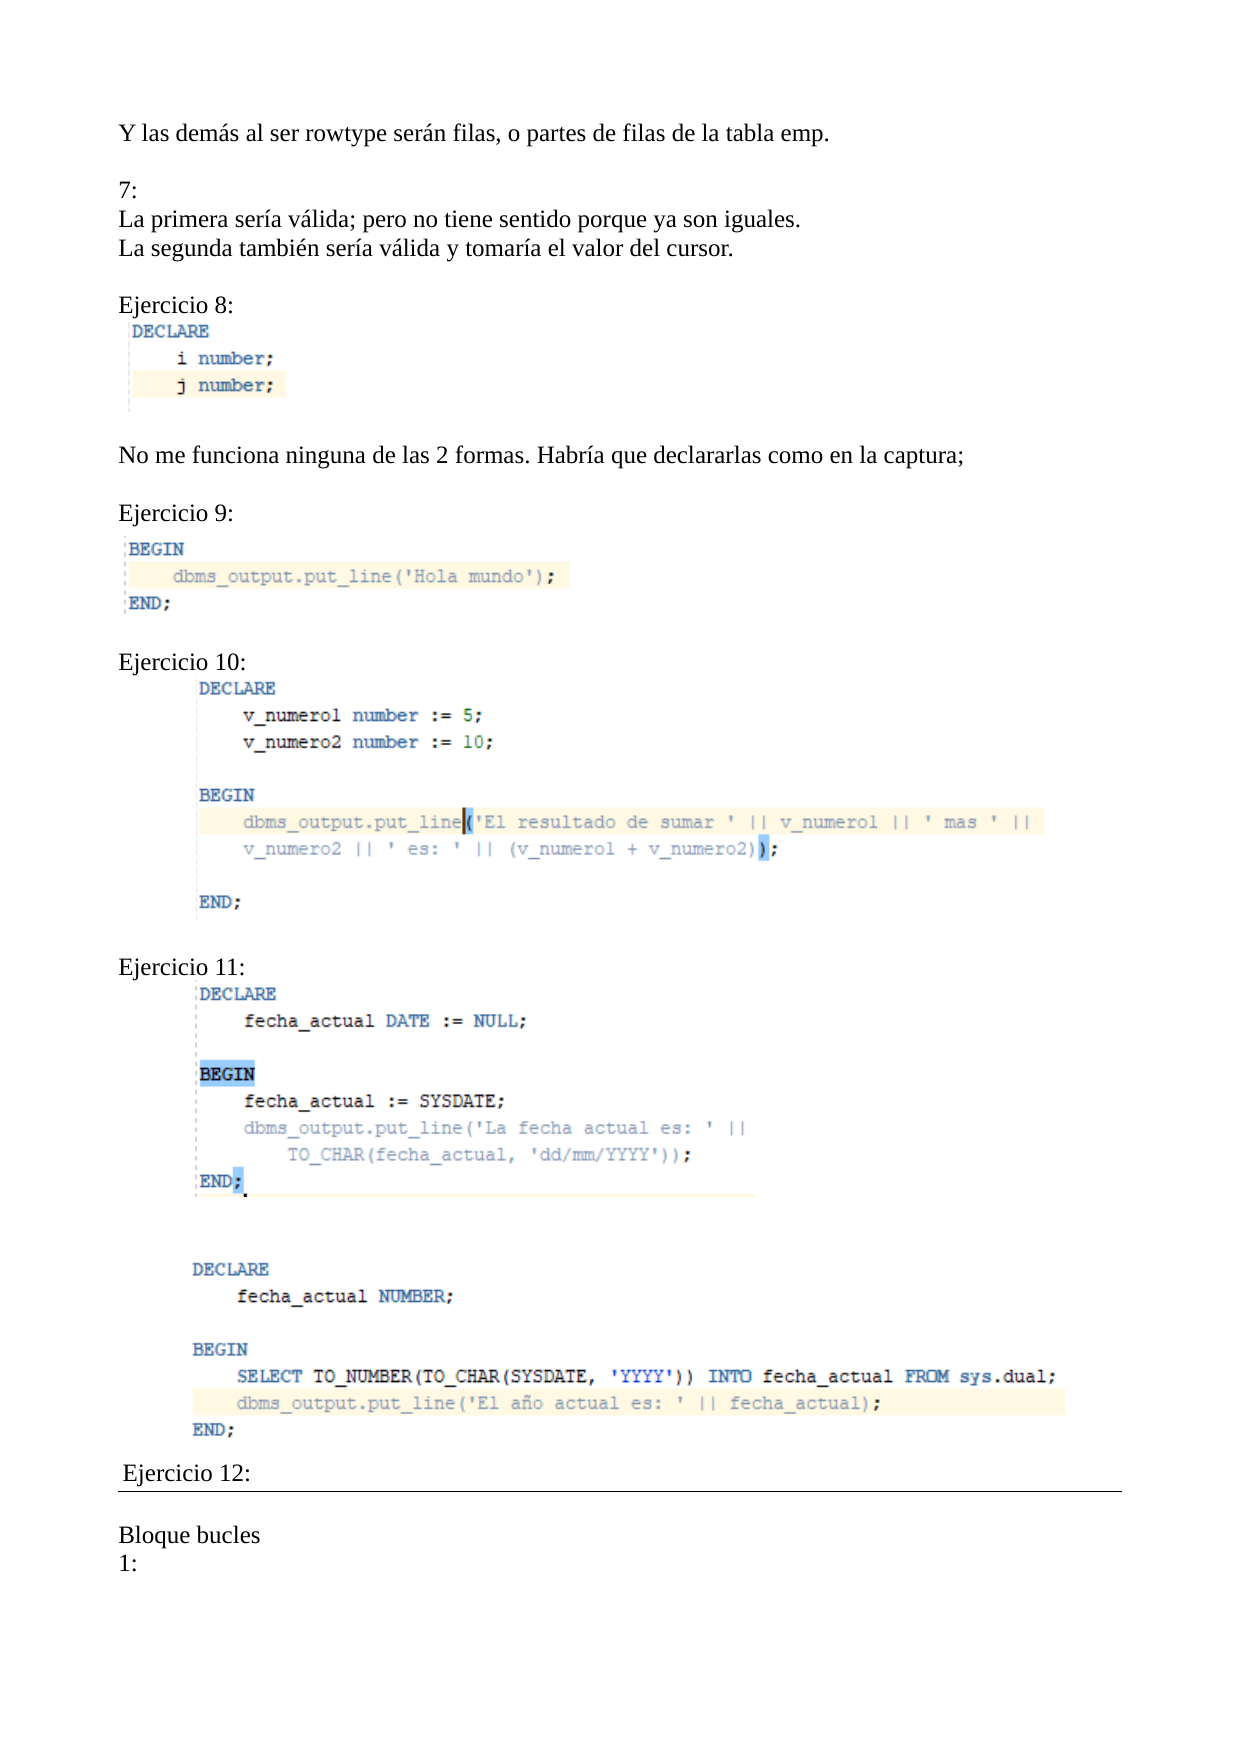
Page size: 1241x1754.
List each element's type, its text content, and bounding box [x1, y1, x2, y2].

picture [194, 980, 756, 1197]
text Ejercicio 10: [118, 647, 1122, 676]
text Bloque bucles [118, 1520, 1122, 1548]
picture [190, 1257, 1066, 1458]
text Y las demás al ser rowtype serán filas, o partes de filas de la tabla emp. [118, 118, 1122, 147]
picture [196, 676, 1045, 924]
text La primera sería válida; pero no tiene sentido porque ya son iguales. [118, 204, 1122, 233]
text 1: [118, 1548, 1122, 1577]
picture [128, 322, 287, 412]
picture [123, 536, 571, 619]
text Ejercicio 11: [118, 952, 1122, 981]
text Ejercicio 12: [118, 1225, 1122, 1491]
text Ejercicio 8: [118, 291, 1122, 319]
text Ejercicio 9: [118, 498, 1122, 527]
text No me funciona ninguna de las 2 formas. Habría que declararlas como en la captura; [118, 440, 1122, 469]
text La segunda también sería válida y tomaría el valor del cursor. [118, 233, 1122, 262]
text 7: [118, 176, 1122, 204]
